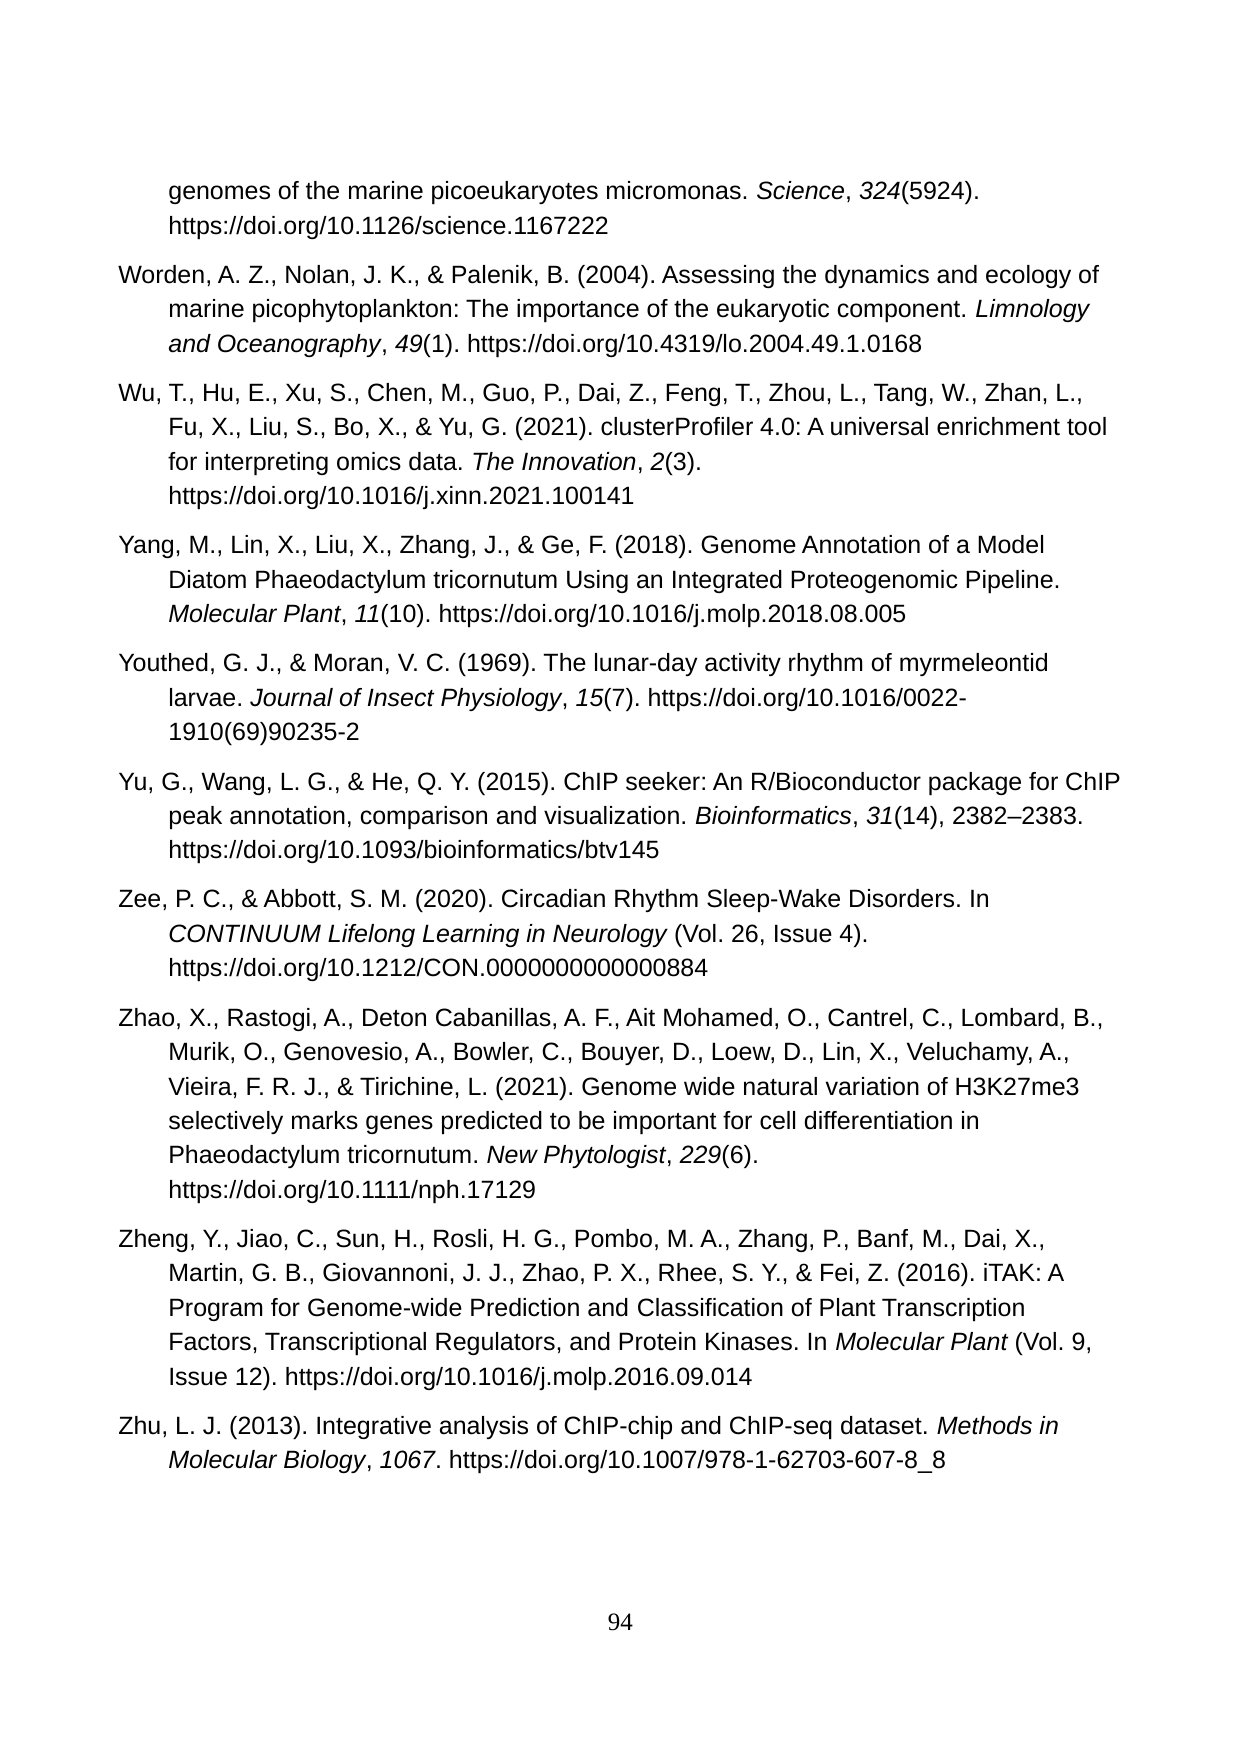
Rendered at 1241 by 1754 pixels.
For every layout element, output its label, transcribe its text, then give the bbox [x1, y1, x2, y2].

text Youthed, G. J., & Moran, V. C. (1969). The lunar-day activity rhythm of myrmeleontid larvae. Journal of Insect Physiology, 15(7). https://doi.org/10.1016/0022-1910(69)90235-2 [118, 648, 1122, 746]
text Wu, T., Hu, E., Xu, S., Chen, M., Guo, P., Dai, Z., Feng, T., Zhou, L., Tang, W., Zhan, L., Fu, X., Liu, S., Bo, X., & Yu, G. (2021). clusterProfiler 4.0: A universal enrichment tool for interpreting omics data. The Innovation, 2(3). https://doi.org/10.1016/j.xinn.2021.100141 [118, 378, 1122, 510]
text Yu, G., Wang, L. G., & He, Q. Y. (2015). ChIP seeker: An R/Bioconductor package for ChIP peak annotation, comparison and visualization. Bioinformatics, 31(14), 2382–2383. https://doi.org/10.1093/bioinformatics/btv145 [118, 766, 1122, 864]
text Zhao, X., Rastogi, A., Deton Cabanillas, A. F., Ait Mohamed, O., Cantrel, C., Lombard, B., Murik, O., Genovesio, A., Bowler, C., Bouyer, D., Loew, D., Lin, X., Veluchamy, A., Vieira, F. R. J., & Tirichine, L. (2021). Genome wide natural variation of H3K27me3 selectively marks genes predicted to be important for cell differentiation in Phaeodactylum tricornutum. New Phytologist, 229(6). https://doi.org/10.1111/nph.17129 [118, 1002, 1122, 1204]
text Zheng, Y., Jiao, C., Sun, H., Rosli, H. G., Pombo, M. A., Zhang, P., Banf, M., Dai, X., Martin, G. B., Giovannoni, J. J., Zhao, P. X., Rhee, S. Y., & Fei, Z. (2016). iTAK: A Program for Genome-wide Prediction and Classification of Plant Transcription Factors, Transcriptional Regulators, and Protein Kinases. In Molecular Plant (Vol. 9, Issue 12). https://doi.org/10.1016/j.molp.2016.09.014 [118, 1224, 1122, 1391]
text Yang, M., Lin, X., Liu, X., Zhang, J., & Ge, F. (2018). Genome Annotation of a Model Diatom Phaeodactylum tricornutum Using an Integrated Proteogenomic Pipeline. Molecular Plant, 11(10). https://doi.org/10.1016/j.molp.2018.08.005 [118, 530, 1122, 628]
text Zhu, L. J. (2013). Integrative analysis of ChIP-chip and ChIP-seq dataset. Methods in Molecular Biology, 1067. https://doi.org/10.1007/978-1-62703-607-8_8 [118, 1411, 1122, 1474]
text Zee, P. C., & Abbott, S. M. (2020). Circadian Rhythm Sleep-Wake Disorders. In CONTINUUM Lifelong Learning in Neurology (Vol. 26, Issue 4). https://doi.org/10.1212/CON.0000000000000884 [118, 884, 1122, 982]
text Worden, A. Z., Nolan, J. K., & Palenik, B. (2004). Assessing the dynamics and ecology of marine picophytoplankton: The importance of the eukaryotic component. Limnology and Oceanography, 49(1). https://doi.org/10.4319/lo.2004.49.1.0168 [118, 260, 1122, 358]
text genomes of the marine picoeukaryotes micromonas. Science, 324(5924). https://doi.org/10.1126/science.1167222 [118, 176, 1122, 239]
